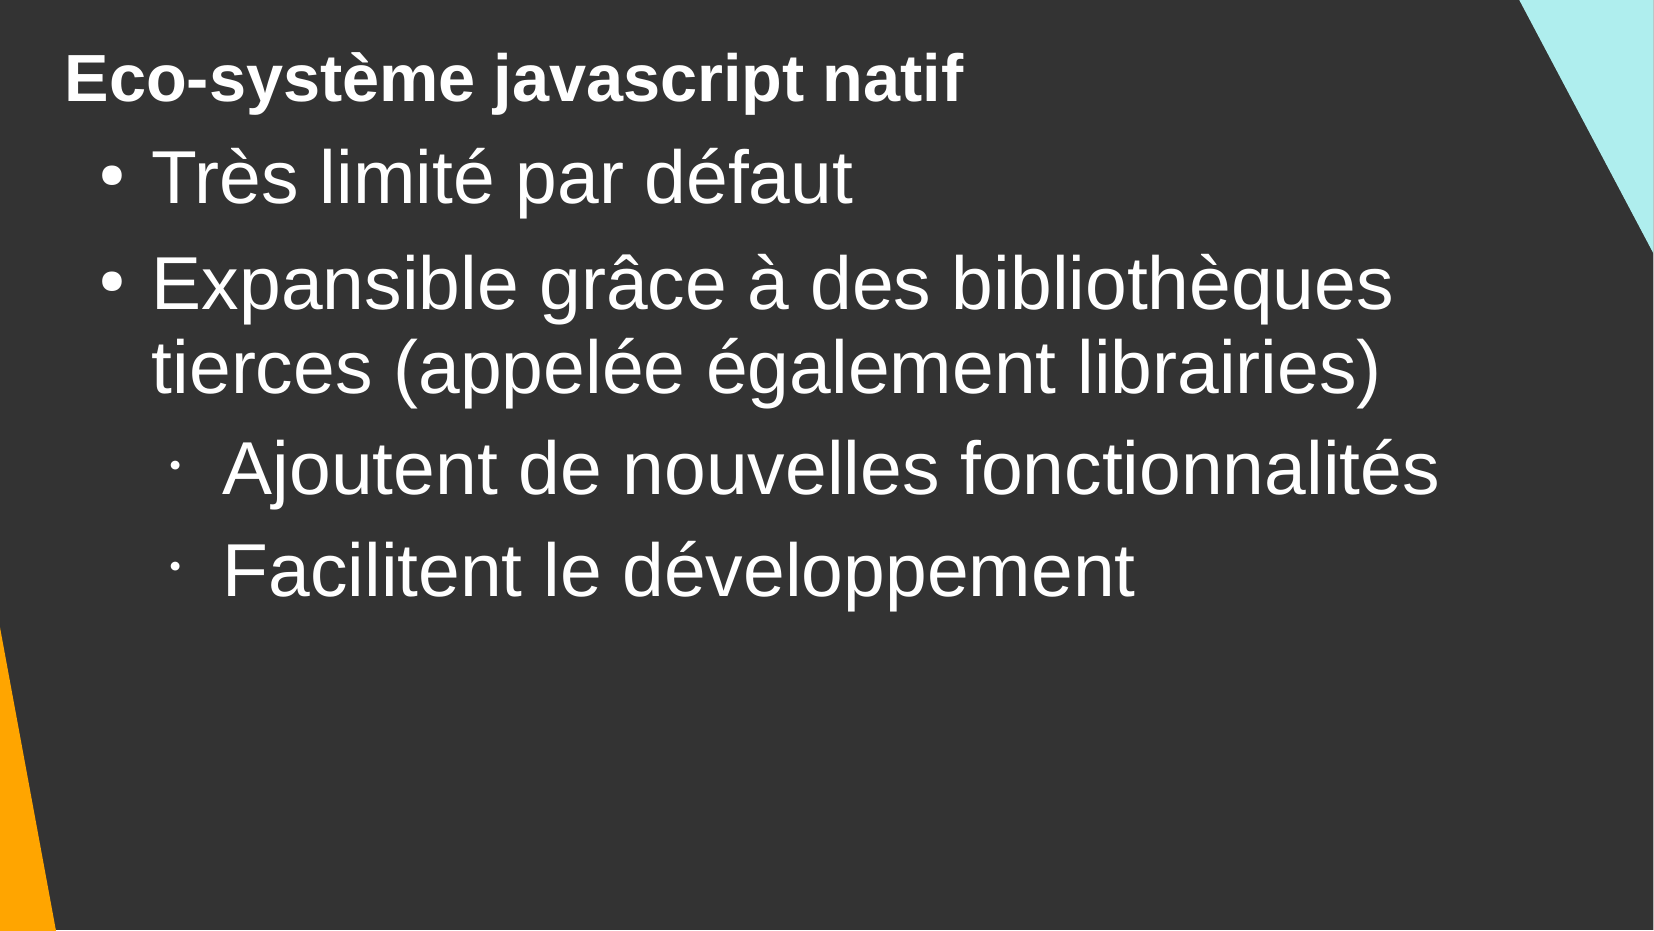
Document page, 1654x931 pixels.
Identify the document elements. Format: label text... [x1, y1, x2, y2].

title Eco-système javascript natif [64, 40, 1635, 153]
text_box [1519, 0, 1654, 255]
list Très limité par défaut Expansible grâce à des bibliothèques tierces (appelée également librairies) Ajoutent de nouvelles fonctionnalités Facilitent le développement [80, 135, 1620, 745]
text_box [0, 627, 57, 931]
